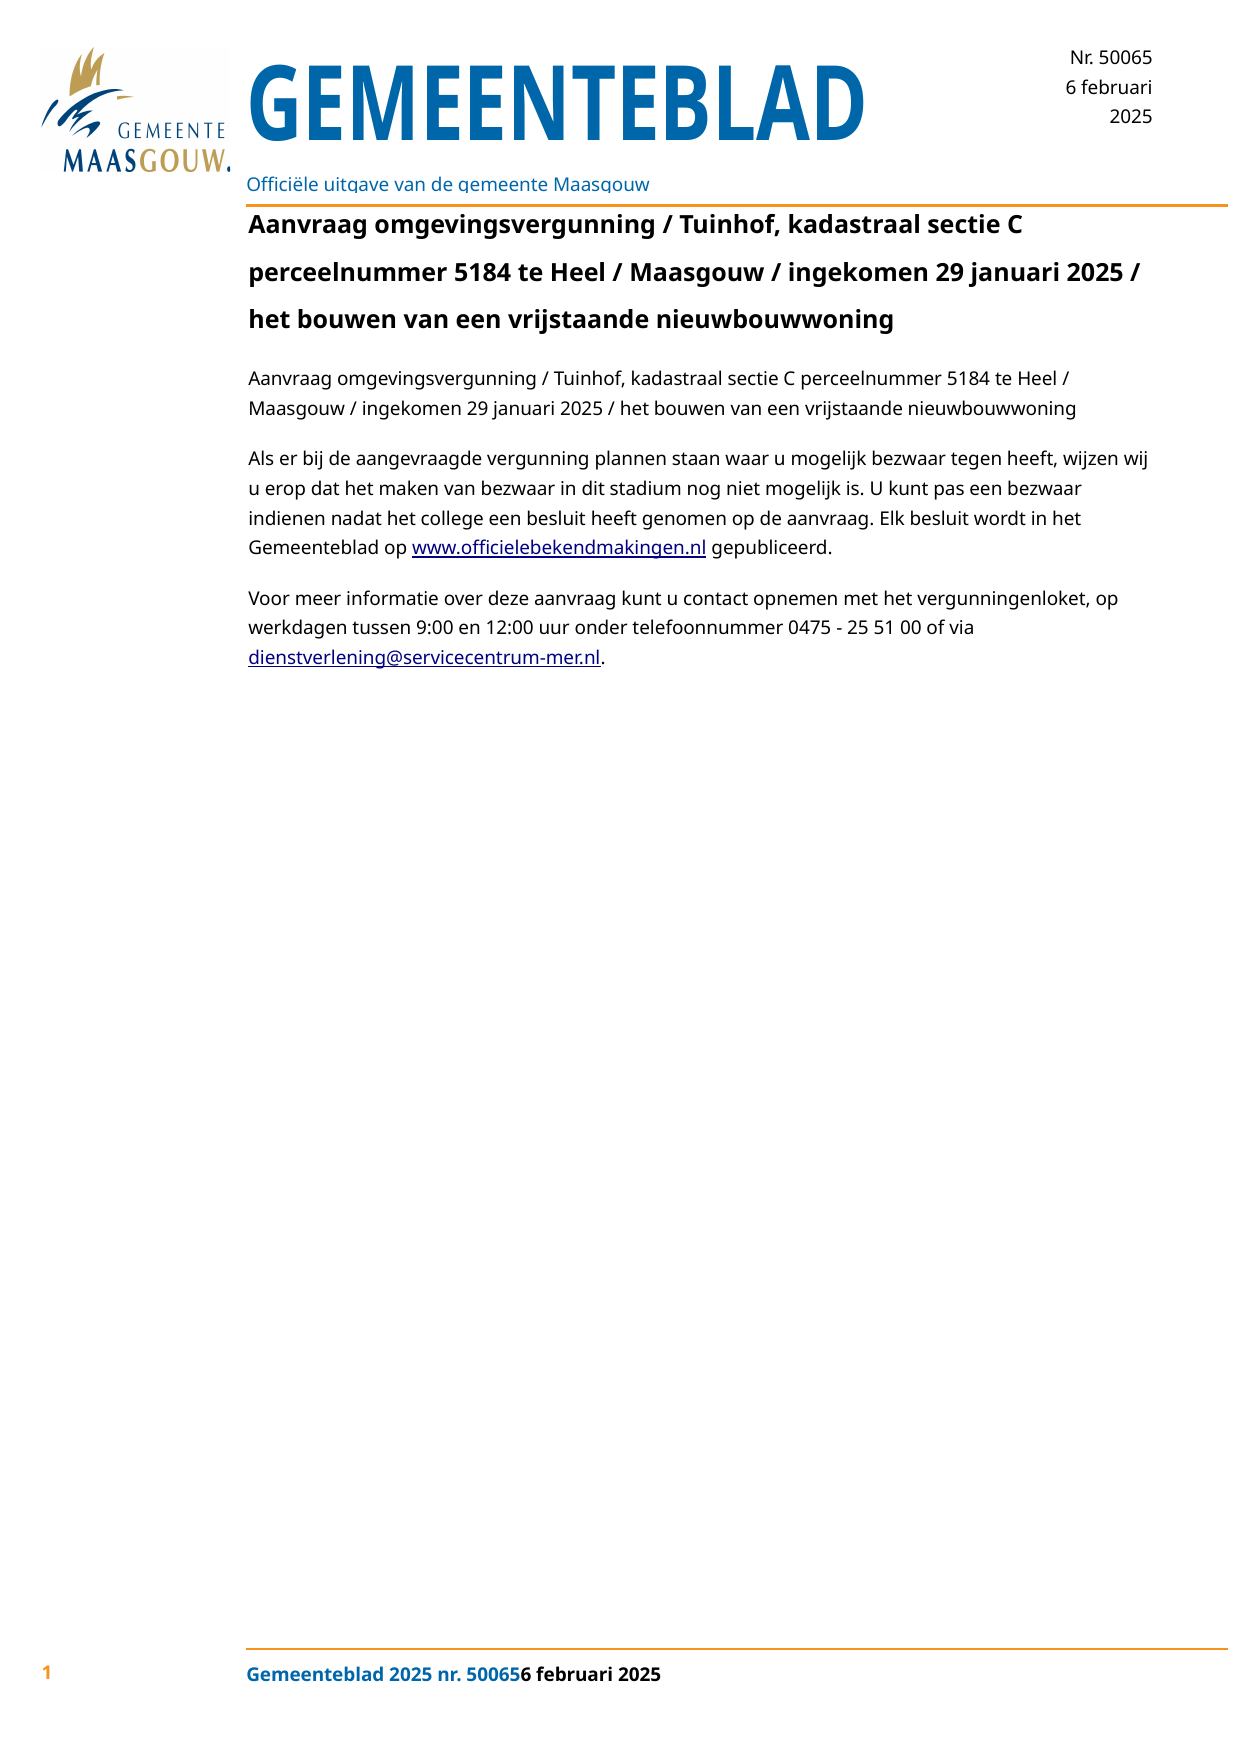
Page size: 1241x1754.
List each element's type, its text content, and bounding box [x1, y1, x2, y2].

text Als er bij de aangevraagde vergunning plannen staan waar u mogelijk bezwaar tegen heeft, wijzen wij u erop dat het maken van bezwaar in dit stadium nog niet mogelijk is. U kunt pas een bezwaar indienen nadat het college een besluit heeft genomen op de aanvraag. Elk besluit wordt in het Gemeenteblad op www.officielebekendmakingen.nl gepubliceerd. [248, 446, 1152, 560]
picture [41, 47, 231, 172]
text Aanvraag omgevingsvergunning / Tuinhof, kadastraal sectie C perceelnummer 5184 te Heel / Maasgouw / ingekomen 29 januari 2025 / het bouwen van een vrijstaande nieuwbouwwoning [248, 207, 1152, 336]
text Aanvraag omgevingsvergunning / Tuinhof, kadastraal sectie C perceelnummer 5184 te Heel / Maasgouw / ingekomen 29 januari 2025 / het bouwen van een vrijstaande nieuwbouwwoning [248, 366, 1152, 421]
text Voor meer informatie over deze aanvraag kunt u contact opnemen met het vergunningenloket, op werkdagen tussen 9:00 en 12:00 uur onder telefoonnummer 0475 - 25 51 00 of via dienstverlening@servicecentrum-mer.nl. [248, 585, 1152, 669]
